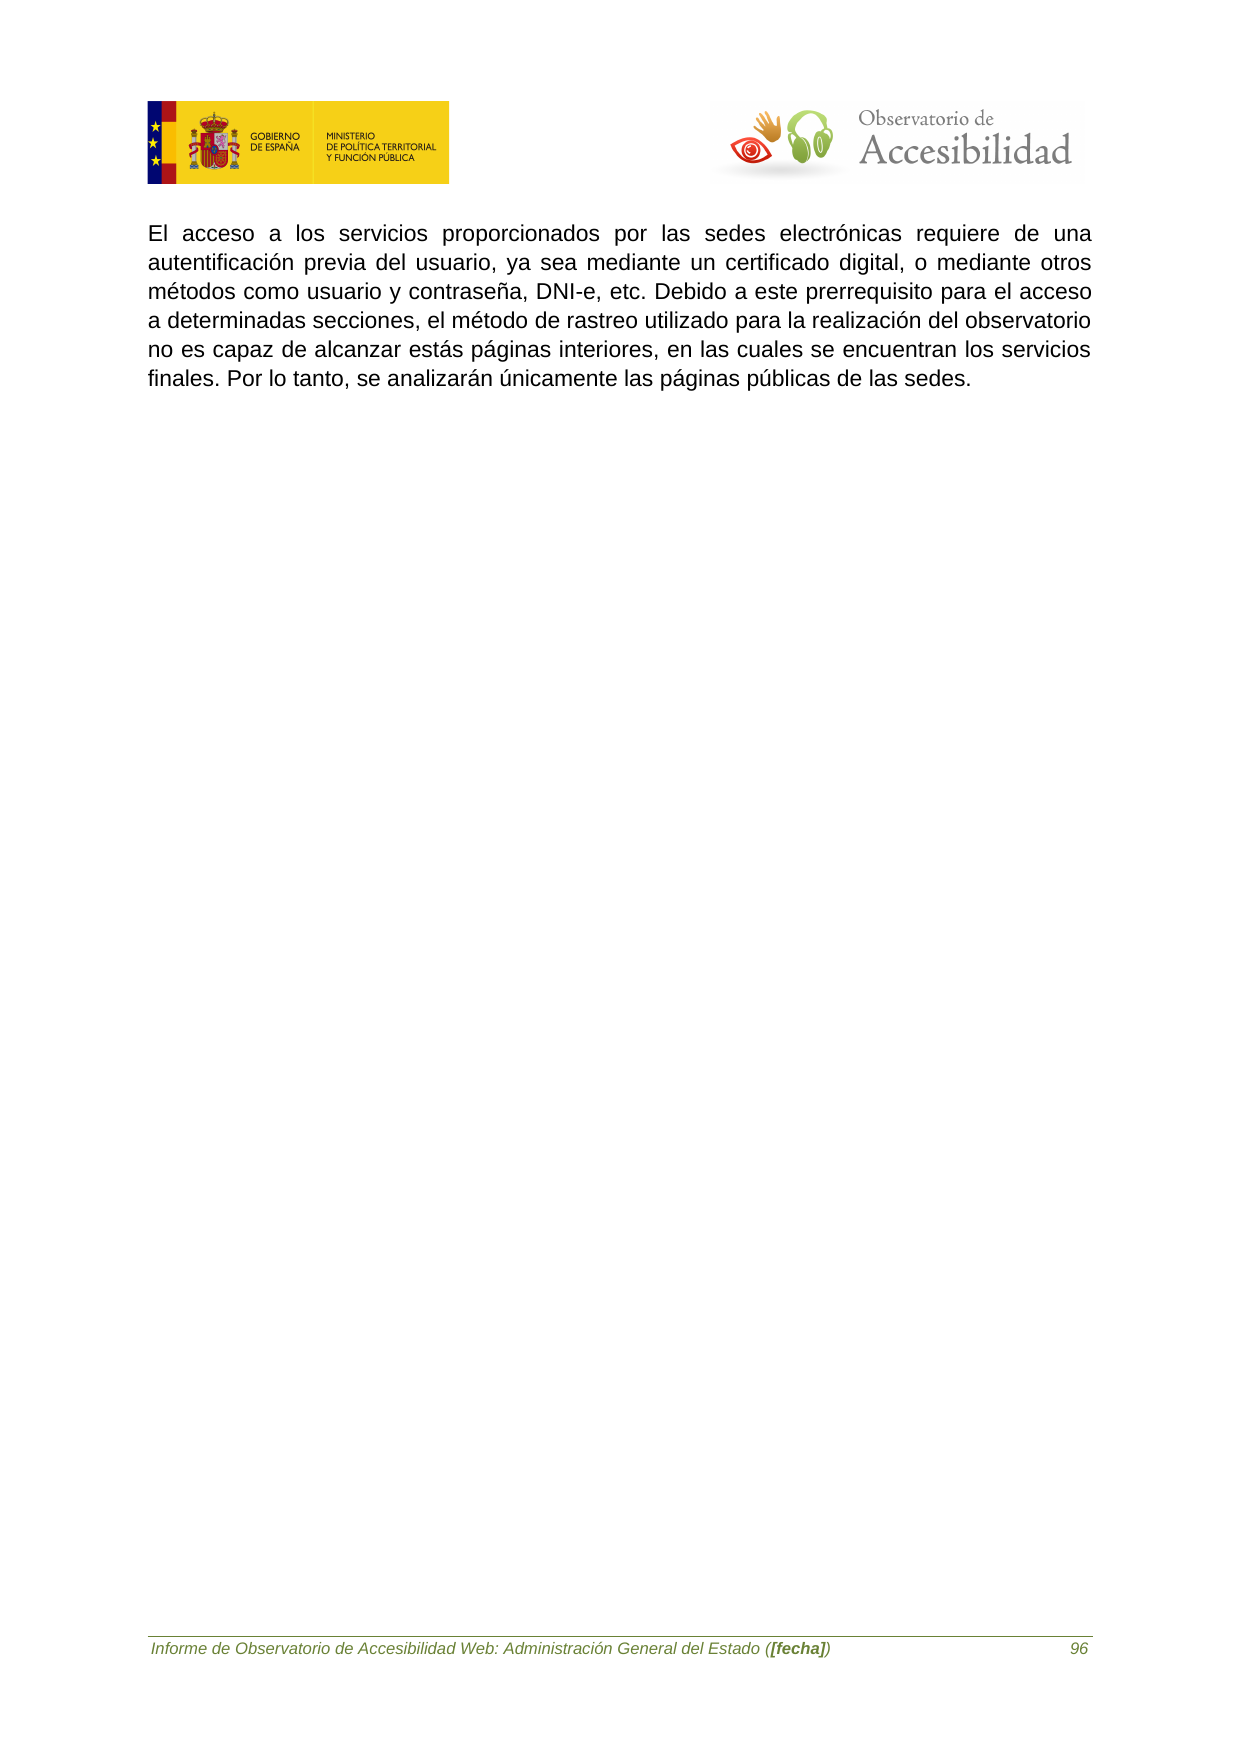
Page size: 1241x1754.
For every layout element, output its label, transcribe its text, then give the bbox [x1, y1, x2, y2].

text El acceso a los servicios proporcionados por las sedes electrónicas requiere de una autentificación previa del usuario, ya sea mediante un certificado digital, o mediante otros métodos como usuario y contraseña, DNI-e, etc. Debido a este prerrequisito para el acceso a determinadas secciones, el método de rastreo utilizado para la realización del observatorio no es capaz de alcanzar estás páginas interiores, en las cuales se encuentran los servicios finales. Por lo tanto, se analizarán únicamente las páginas públicas de las sedes. [148, 220, 1092, 391]
picture [147, 101, 450, 184]
picture [710, 101, 1086, 184]
